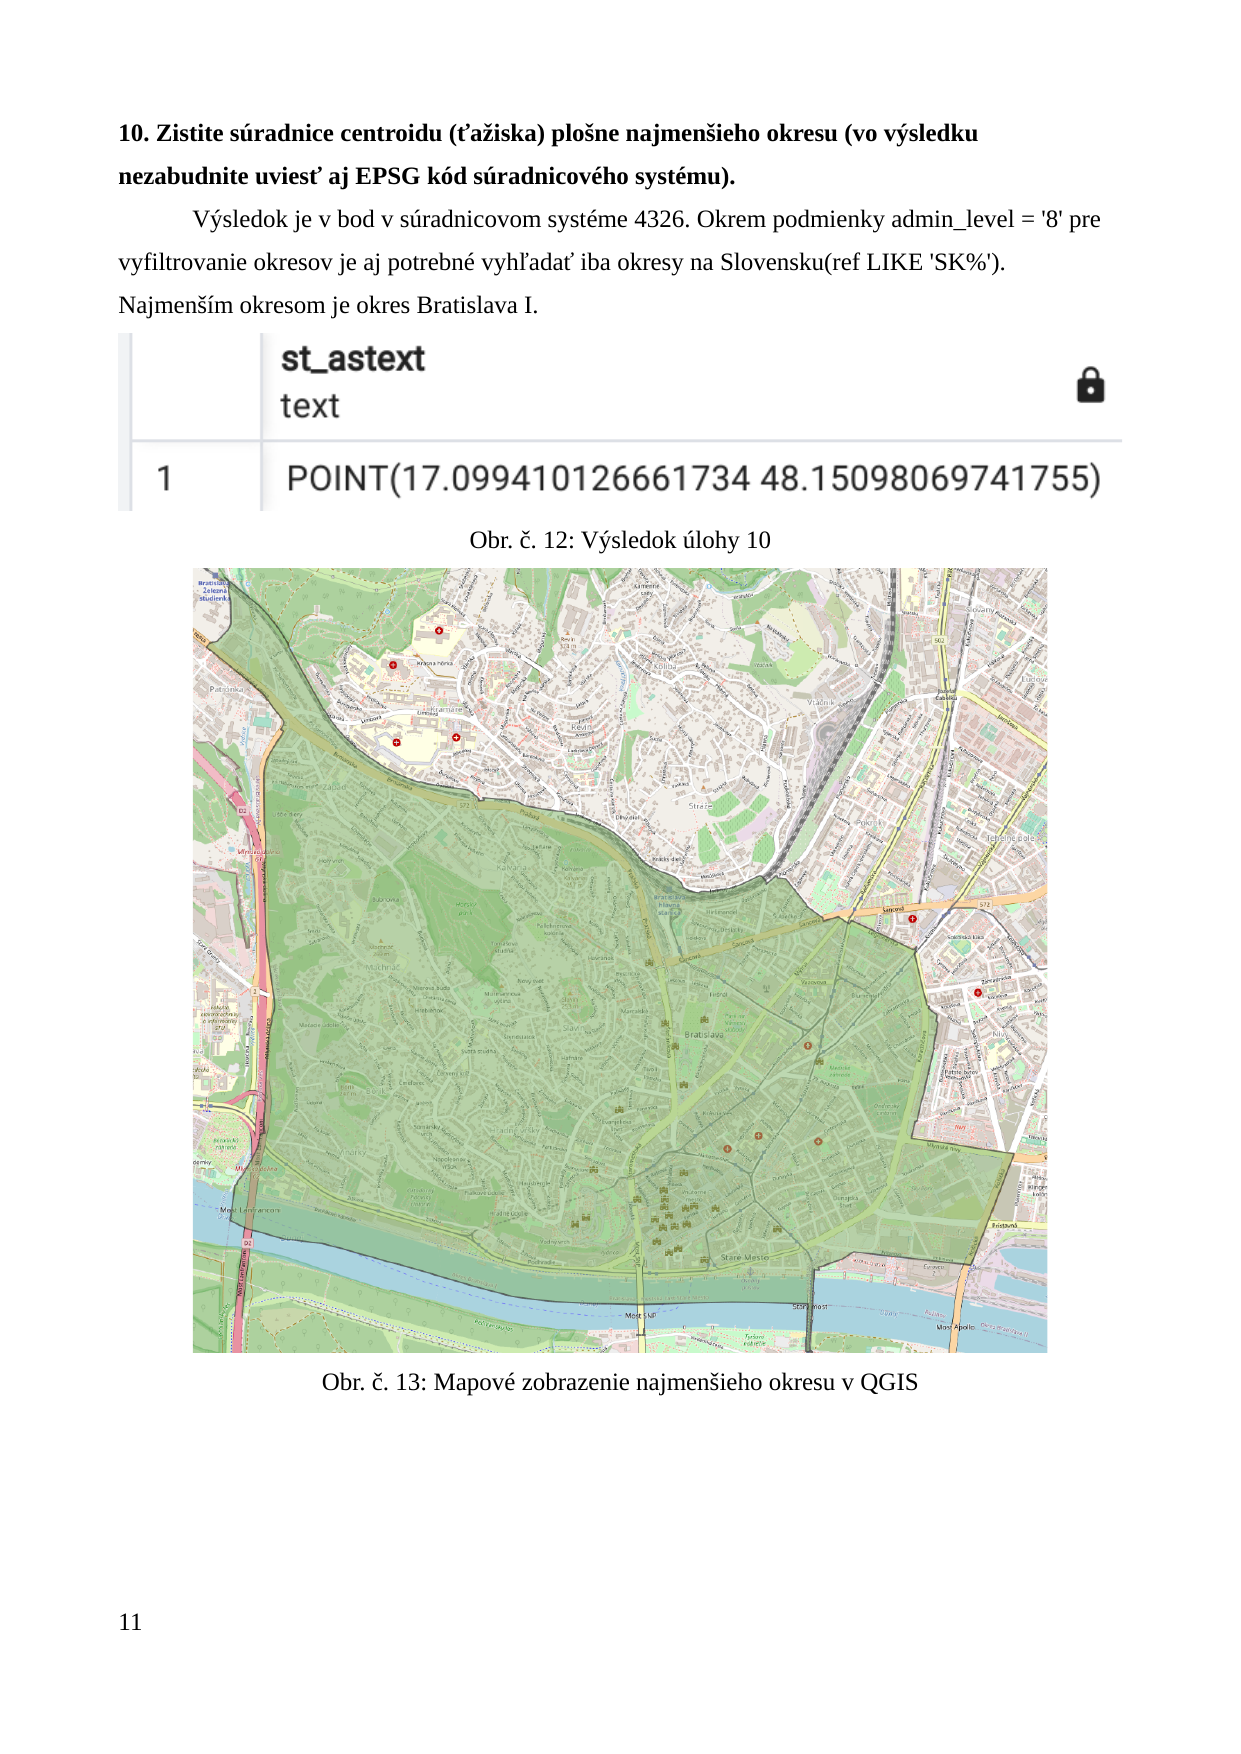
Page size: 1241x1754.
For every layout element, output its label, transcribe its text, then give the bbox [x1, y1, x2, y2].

picture [192, 568, 1048, 1353]
text nezabudnite uviesť aj EPSG kód súradnicového systému). [118, 161, 1122, 190]
text Obr. č. 13: Mapové zobrazenie najmenšieho okresu v QGIS [118, 1367, 1122, 1396]
text Obr. č. 12: Výsledok úlohy 10 [118, 525, 1122, 554]
text 10. Zistite súradnice centroidu (ťažiska) plošne najmenšieho okresu (vo výsledku [118, 118, 1122, 147]
text Výsledok je v bod v súradnicovom systéme 4326. Okrem podmienky admin_level = '8' pre vyfiltrovanie okresov je aj potrebné vyhľadať iba okresy na Slovensku(ref LIKE 'SK%'). Najmenším okresom je okres Bratislava I. [118, 204, 1122, 319]
picture [118, 333, 1123, 511]
